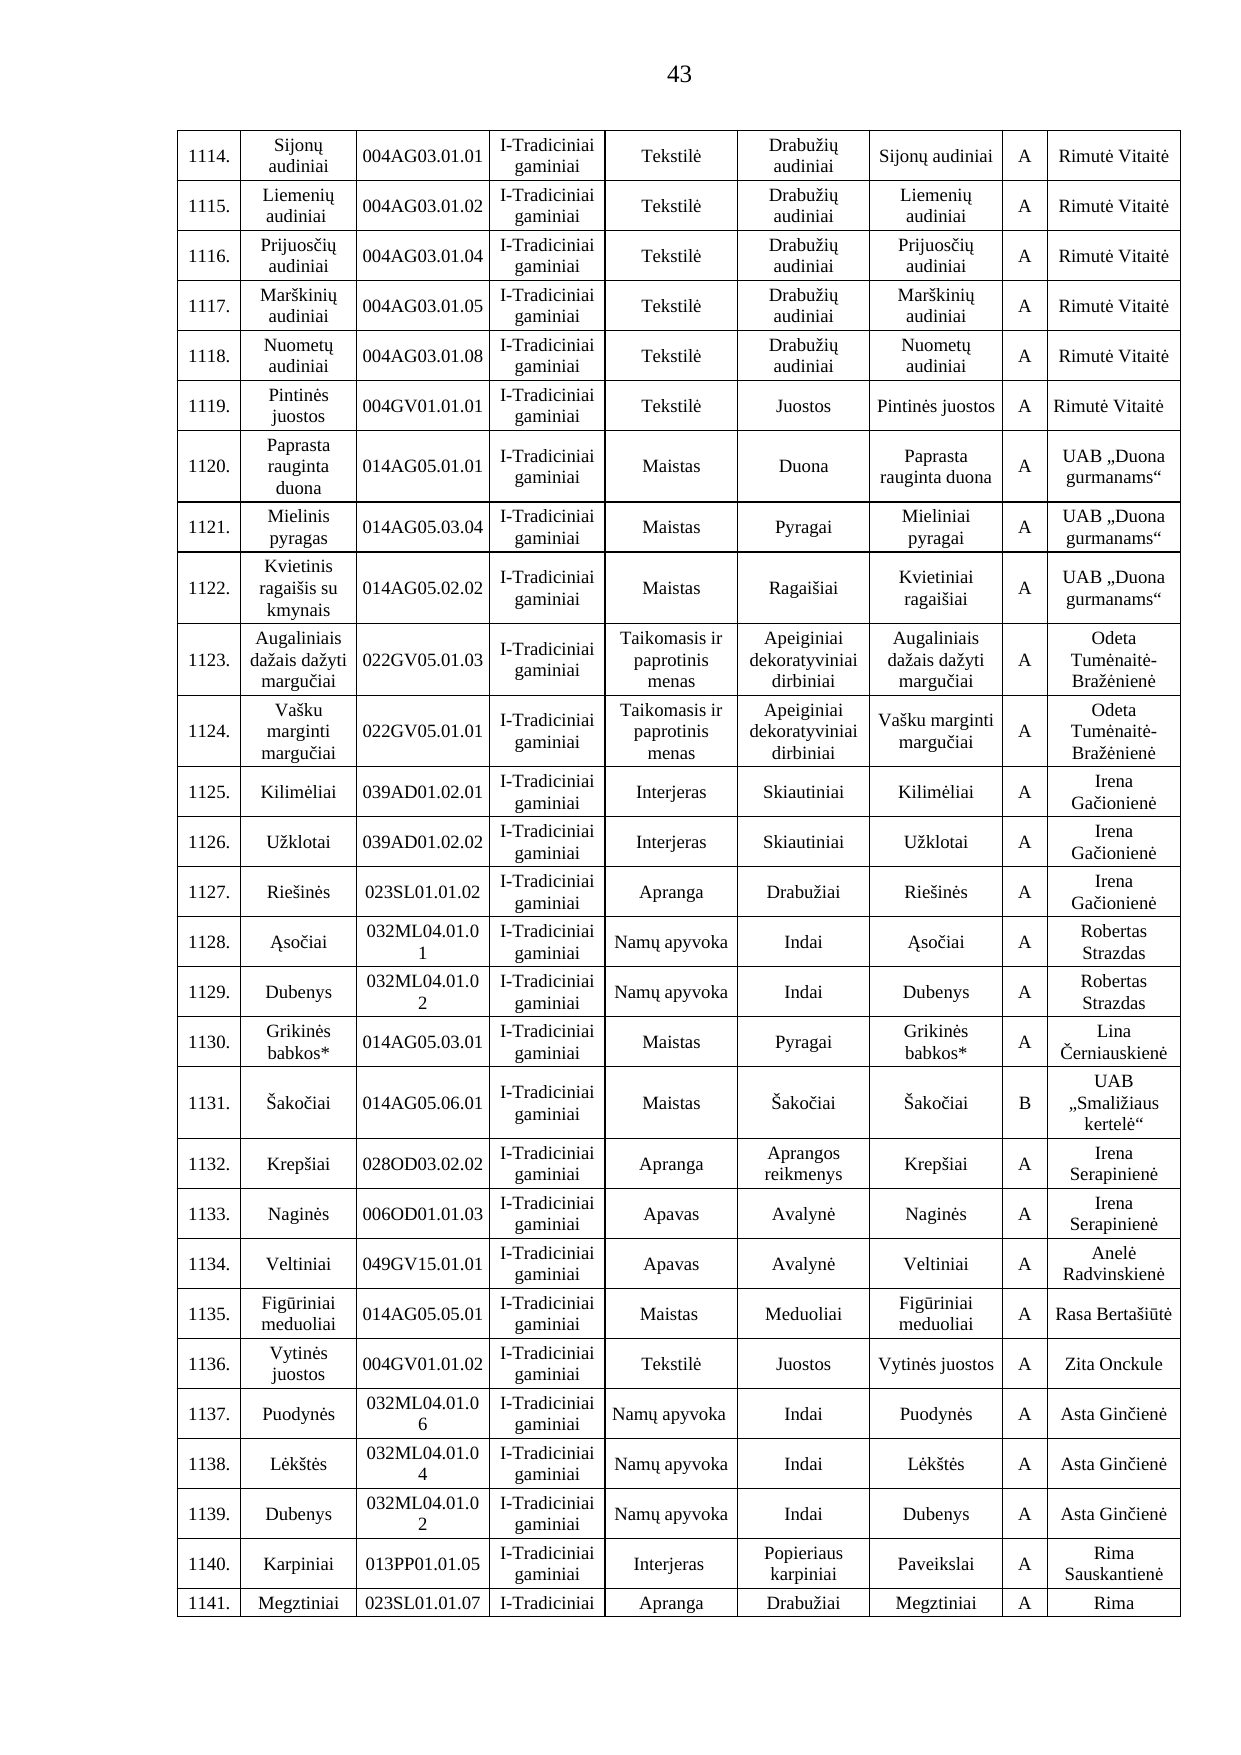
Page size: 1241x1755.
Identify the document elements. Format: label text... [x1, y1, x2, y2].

table_cell Kvietinis ragaišis su kmynais [241, 553, 356, 623]
table_cell 1127. [178, 867, 240, 916]
table_cell Interjeras [606, 1539, 737, 1588]
table_cell Rimutė Vitaitė [1048, 131, 1180, 180]
table_cell 1134. [178, 1239, 240, 1288]
table_cell Marškinių audiniai [870, 281, 1002, 330]
table_cell Drabužių audiniai [738, 181, 869, 230]
table_cell A [1003, 696, 1047, 766]
table_cell Rimutė Vitaitė [1048, 381, 1180, 430]
table_cell Maistas [606, 503, 737, 551]
table_cell Paprasta rauginta duona [241, 431, 356, 501]
table_cell Maistas [606, 553, 737, 623]
table_cell I-Tradiciniai gaminiai [490, 867, 604, 916]
table_cell I-Tradiciniai gaminiai [490, 767, 604, 816]
table_cell 1135. [178, 1289, 240, 1338]
table_cell Robertas Strazdas [1048, 917, 1180, 966]
table_cell A [1003, 1139, 1047, 1188]
table_cell Veltiniai [870, 1239, 1002, 1288]
table_cell Asta Ginčienė [1048, 1389, 1180, 1438]
table_cell UAB „Duona gurmanams“ [1048, 553, 1180, 623]
table_cell 006OD01.01.03 [357, 1189, 489, 1238]
table_cell Juostos [738, 381, 869, 430]
table_cell 1128. [178, 917, 240, 966]
table_cell A [1003, 1439, 1047, 1488]
table_cell Figūriniai meduoliai [241, 1289, 356, 1338]
table_cell Nuometų audiniai [241, 331, 356, 380]
table_cell Šakočiai [870, 1067, 1002, 1138]
table_cell 014AG05.03.04 [357, 503, 489, 551]
table_cell A [1003, 553, 1047, 623]
table_cell Šakočiai [738, 1067, 869, 1138]
table_cell 1121. [178, 503, 240, 551]
table_cell Maistas [606, 1017, 737, 1066]
table_cell Odeta Tumėnaitė-Bražėnienė [1048, 696, 1180, 766]
table_cell A [1003, 231, 1047, 280]
table_cell Namų apyvoka [606, 1389, 737, 1438]
table_cell A [1003, 1189, 1047, 1238]
table_cell Popieriaus karpiniai [738, 1539, 869, 1588]
table_cell Avalynė [738, 1189, 869, 1238]
table_cell I-Tradiciniai gaminiai [490, 231, 604, 280]
table_cell A [1003, 503, 1047, 551]
table_cell Megztiniai [241, 1589, 356, 1616]
table_cell A [1003, 767, 1047, 816]
table_cell Paveikslai [870, 1539, 1002, 1588]
table_cell 1126. [178, 817, 240, 866]
table_cell Kvietiniai ragaišiai [870, 553, 1002, 623]
table_cell Ąsočiai [870, 917, 1002, 966]
table_cell Maistas [606, 1067, 737, 1138]
table_cell 1118. [178, 331, 240, 380]
table_cell Užklotai [870, 817, 1002, 866]
table_cell Apranga [606, 1589, 737, 1616]
table_cell 022GV05.01.01 [357, 696, 489, 766]
table_cell Rimutė Vitaitė [1048, 331, 1180, 380]
table_cell 1117. [178, 281, 240, 330]
table_cell 028OD03.02.02 [357, 1139, 489, 1188]
table_cell I-Tradiciniai gaminiai [490, 917, 604, 966]
table_cell Odeta Tumėnaitė-Bražėnienė [1048, 624, 1180, 694]
table_cell Krepšiai [241, 1139, 356, 1188]
table_cell 023SL01.01.07 [357, 1589, 489, 1616]
table_cell Pintinės juostos [870, 381, 1002, 430]
table_cell Indai [738, 1439, 869, 1488]
table_cell I-Tradiciniai gaminiai [490, 131, 604, 180]
table_cell I-Tradiciniai gaminiai [490, 1139, 604, 1188]
table_cell Namų apyvoka [606, 1439, 737, 1488]
table_cell Augaliniais dažais dažyti margučiai [870, 624, 1002, 694]
table_cell Indai [738, 917, 869, 966]
table_cell Namų apyvoka [606, 967, 737, 1016]
table_cell Taikomasis ir paprotinis menas [606, 696, 737, 766]
table_cell Kilimėliai [870, 767, 1002, 816]
table_cell A [1003, 917, 1047, 966]
table_cell Riešinės [870, 867, 1002, 916]
table_cell 013PP01.01.05 [357, 1539, 489, 1588]
table_cell 1137. [178, 1389, 240, 1438]
table_cell Tekstilė [606, 281, 737, 330]
table_cell Rimutė Vitaitė [1048, 181, 1180, 230]
table_cell Puodynės [870, 1389, 1002, 1438]
table_cell Apeiginiai dekoratyviniai dirbiniai [738, 696, 869, 766]
table_cell 1122. [178, 553, 240, 623]
table_cell Taikomasis ir paprotinis menas [606, 624, 737, 694]
table_cell I-Tradiciniai gaminiai [490, 1489, 604, 1538]
table_cell I-Tradiciniai gaminiai [490, 1067, 604, 1138]
table_cell Drabužiai [738, 1589, 869, 1616]
table_cell 004AG03.01.08 [357, 331, 489, 380]
table_cell 014AG05.03.01 [357, 1017, 489, 1066]
table_cell Aprangos reikmenys [738, 1139, 869, 1188]
table_cell I-Tradiciniai gaminiai [490, 503, 604, 551]
table_cell Lėkštės [241, 1439, 356, 1488]
table_cell Drabužių audiniai [738, 231, 869, 280]
table_cell 1129. [178, 967, 240, 1016]
table_cell 1119. [178, 381, 240, 430]
table_cell 004AG03.01.04 [357, 231, 489, 280]
table_cell Vytinės juostos [870, 1339, 1002, 1388]
table_cell I-Tradiciniai gaminiai [490, 331, 604, 380]
table_cell A [1003, 817, 1047, 866]
table_cell 1141. [178, 1589, 240, 1616]
table_cell Rima [1048, 1589, 1180, 1616]
table_cell Namų apyvoka [606, 917, 737, 966]
table_cell A [1003, 1289, 1047, 1338]
table_cell Pintinės juostos [241, 381, 356, 430]
table_cell Šakočiai [241, 1067, 356, 1138]
table_cell Nuometų audiniai [870, 331, 1002, 380]
table_cell Juostos [738, 1339, 869, 1388]
table_cell 1120. [178, 431, 240, 501]
table_cell A [1003, 1239, 1047, 1288]
table_cell 1140. [178, 1539, 240, 1588]
table_cell Avalynė [738, 1239, 869, 1288]
table_cell Vašku marginti margučiai [870, 696, 1002, 766]
table_cell Asta Ginčienė [1048, 1489, 1180, 1538]
table_cell 014AG05.06.01 [357, 1067, 489, 1138]
table_cell 1132. [178, 1139, 240, 1188]
table_cell A [1003, 381, 1047, 430]
table_cell Riešinės [241, 867, 356, 916]
table_cell Užklotai [241, 817, 356, 866]
table_cell Karpiniai [241, 1539, 356, 1588]
table_cell I-Tradiciniai gaminiai [490, 181, 604, 230]
table_cell Tekstilė [606, 331, 737, 380]
table_cell Irena Gačionienė [1048, 767, 1180, 816]
table_cell I-Tradiciniai gaminiai [490, 1017, 604, 1066]
table_cell Ragaišiai [738, 553, 869, 623]
table_cell 039AD01.02.01 [357, 767, 489, 816]
table_cell Duona [738, 431, 869, 501]
table_cell Robertas Strazdas [1048, 967, 1180, 1016]
table_cell 1131. [178, 1067, 240, 1138]
table_cell 014AG05.05.01 [357, 1289, 489, 1338]
table_cell Drabužių audiniai [738, 131, 869, 180]
table_cell I-Tradiciniai gaminiai [490, 1539, 604, 1588]
table_cell 004GV01.01.02 [357, 1339, 489, 1388]
table_cell Indai [738, 1489, 869, 1538]
table_cell Liemenių audiniai [870, 181, 1002, 230]
table_cell Dubenys [241, 967, 356, 1016]
table_cell 014AG05.02.02 [357, 553, 489, 623]
table_cell 004GV01.01.01 [357, 381, 489, 430]
table_cell 014AG05.01.01 [357, 431, 489, 501]
table_cell I-Tradiciniai gaminiai [490, 1189, 604, 1238]
table_cell I-Tradiciniai [490, 1589, 604, 1616]
table_cell Drabužių audiniai [738, 281, 869, 330]
table_cell 1116. [178, 231, 240, 280]
table_cell Maistas [606, 1289, 737, 1338]
table_cell Grikinės babkos* [870, 1017, 1002, 1066]
table_cell Liemenių audiniai [241, 181, 356, 230]
table_cell I-Tradiciniai gaminiai [490, 1289, 604, 1338]
table_cell Meduoliai [738, 1289, 869, 1338]
table_cell Ąsočiai [241, 917, 356, 966]
table_cell 1133. [178, 1189, 240, 1238]
table_cell 1125. [178, 767, 240, 816]
table_cell Prijuosčių audiniai [870, 231, 1002, 280]
table_cell I-Tradiciniai gaminiai [490, 696, 604, 766]
table_cell Vytinės juostos [241, 1339, 356, 1388]
table_cell Anelė Radvinskienė [1048, 1239, 1180, 1288]
table_cell Sijonų audiniai [870, 131, 1002, 180]
table_cell Kilimėliai [241, 767, 356, 816]
table_cell A [1003, 1539, 1047, 1588]
table_cell A [1003, 1489, 1047, 1538]
table_cell Tekstilė [606, 231, 737, 280]
table_cell Sijonų audiniai [241, 131, 356, 180]
table_cell A [1003, 131, 1047, 180]
table_cell I-Tradiciniai gaminiai [490, 431, 604, 501]
table_cell Veltiniai [241, 1239, 356, 1288]
table_cell 032ML04.01.06 [357, 1389, 489, 1438]
table_cell Skiautiniai [738, 817, 869, 866]
table_cell Tekstilė [606, 1339, 737, 1388]
table_cell 032ML04.01.02 [357, 967, 489, 1016]
table_cell 023SL01.01.02 [357, 867, 489, 916]
table_cell UAB „Duona gurmanams“ [1048, 431, 1180, 501]
table_cell Augaliniais dažais dažyti margučiai [241, 624, 356, 694]
table_cell Rima Sauskantienė [1048, 1539, 1180, 1588]
table_cell Irena Serapinienė [1048, 1139, 1180, 1188]
table_cell Indai [738, 1389, 869, 1438]
table_cell Rimutė Vitaitė [1048, 231, 1180, 280]
table_cell 1114. [178, 131, 240, 180]
table_cell 004AG03.01.05 [357, 281, 489, 330]
table_cell A [1003, 1339, 1047, 1388]
table_cell Lina Černiauskienė [1048, 1017, 1180, 1066]
table_cell A [1003, 431, 1047, 501]
table_cell Interjeras [606, 817, 737, 866]
table_cell A [1003, 331, 1047, 380]
table_cell Lėkštės [870, 1439, 1002, 1488]
table_cell Megztiniai [870, 1589, 1002, 1616]
table_cell A [1003, 181, 1047, 230]
table_cell Krepšiai [870, 1139, 1002, 1188]
table_cell A [1003, 281, 1047, 330]
table_cell Rimutė Vitaitė [1048, 281, 1180, 330]
table_cell Apavas [606, 1189, 737, 1238]
table_cell 049GV15.01.01 [357, 1239, 489, 1288]
table_cell I-Tradiciniai gaminiai [490, 1389, 604, 1438]
table_cell Tekstilė [606, 381, 737, 430]
table_cell Grikinės babkos* [241, 1017, 356, 1066]
table_cell Prijuosčių audiniai [241, 231, 356, 280]
table_cell Tekstilė [606, 131, 737, 180]
table_cell Mieliniai pyragai [870, 503, 1002, 551]
table_cell 1139. [178, 1489, 240, 1538]
table_cell A [1003, 1389, 1047, 1438]
table_cell Mielinis pyragas [241, 503, 356, 551]
table_cell Apeiginiai dekoratyviniai dirbiniai [738, 624, 869, 694]
table_cell 004AG03.01.02 [357, 181, 489, 230]
table_cell I-Tradiciniai gaminiai [490, 553, 604, 623]
table_cell 032ML04.01.04 [357, 1439, 489, 1488]
table_cell Apranga [606, 1139, 737, 1188]
table_cell Dubenys [870, 1489, 1002, 1538]
table_cell Pyragai [738, 1017, 869, 1066]
table_cell I-Tradiciniai gaminiai [490, 281, 604, 330]
table_cell Tekstilė [606, 181, 737, 230]
table_cell 004AG03.01.01 [357, 131, 489, 180]
table_cell A [1003, 1589, 1047, 1616]
table_cell Dubenys [241, 1489, 356, 1538]
table_cell I-Tradiciniai gaminiai [490, 624, 604, 694]
table_cell Puodynės [241, 1389, 356, 1438]
table_cell 032ML04.01.01 [357, 917, 489, 966]
table_cell A [1003, 967, 1047, 1016]
table_cell Zita Onckule [1048, 1339, 1180, 1388]
table_cell Vašku marginti margučiai [241, 696, 356, 766]
table_cell Indai [738, 967, 869, 1016]
table_cell I-Tradiciniai gaminiai [490, 1439, 604, 1488]
table_cell 039AD01.02.02 [357, 817, 489, 866]
table_cell Maistas [606, 431, 737, 501]
table_cell Irena Gačionienė [1048, 817, 1180, 866]
table_cell Figūriniai meduoliai [870, 1289, 1002, 1338]
table_cell Apavas [606, 1239, 737, 1288]
table_cell Interjeras [606, 767, 737, 816]
table_cell Naginės [241, 1189, 356, 1238]
table_cell A [1003, 1017, 1047, 1066]
table_cell 1123. [178, 624, 240, 694]
table_cell Namų apyvoka [606, 1489, 737, 1538]
table_cell Drabužių audiniai [738, 331, 869, 380]
table_cell Drabužiai [738, 867, 869, 916]
table_cell 022GV05.01.03 [357, 624, 489, 694]
table_cell Apranga [606, 867, 737, 916]
table_cell UAB „Smaližiaus kertelė“ [1048, 1067, 1180, 1138]
table_cell 1136. [178, 1339, 240, 1388]
table_cell I-Tradiciniai gaminiai [490, 381, 604, 430]
table_cell A [1003, 867, 1047, 916]
table_cell 1138. [178, 1439, 240, 1488]
table_cell 1124. [178, 696, 240, 766]
table_cell UAB „Duona gurmanams“ [1048, 503, 1180, 551]
table_cell I-Tradiciniai gaminiai [490, 1239, 604, 1288]
table_cell Rasa Bertašiūtė [1048, 1289, 1180, 1338]
table_cell Skiautiniai [738, 767, 869, 816]
table_cell Irena Gačionienė [1048, 867, 1180, 916]
table_cell 032ML04.01.02 [357, 1489, 489, 1538]
table_cell Marškinių audiniai [241, 281, 356, 330]
table_cell I-Tradiciniai gaminiai [490, 817, 604, 866]
table_cell I-Tradiciniai gaminiai [490, 1339, 604, 1388]
table_cell Irena Serapinienė [1048, 1189, 1180, 1238]
table_cell Dubenys [870, 967, 1002, 1016]
table_cell I-Tradiciniai gaminiai [490, 967, 604, 1016]
table_cell Asta Ginčienė [1048, 1439, 1180, 1488]
table_cell Naginės [870, 1189, 1002, 1238]
table_cell A [1003, 624, 1047, 694]
table_cell B [1003, 1067, 1047, 1138]
table_cell 1115. [178, 181, 240, 230]
table_cell 1130. [178, 1017, 240, 1066]
table_cell Pyragai [738, 503, 869, 551]
table_cell Paprasta rauginta duona [870, 431, 1002, 501]
